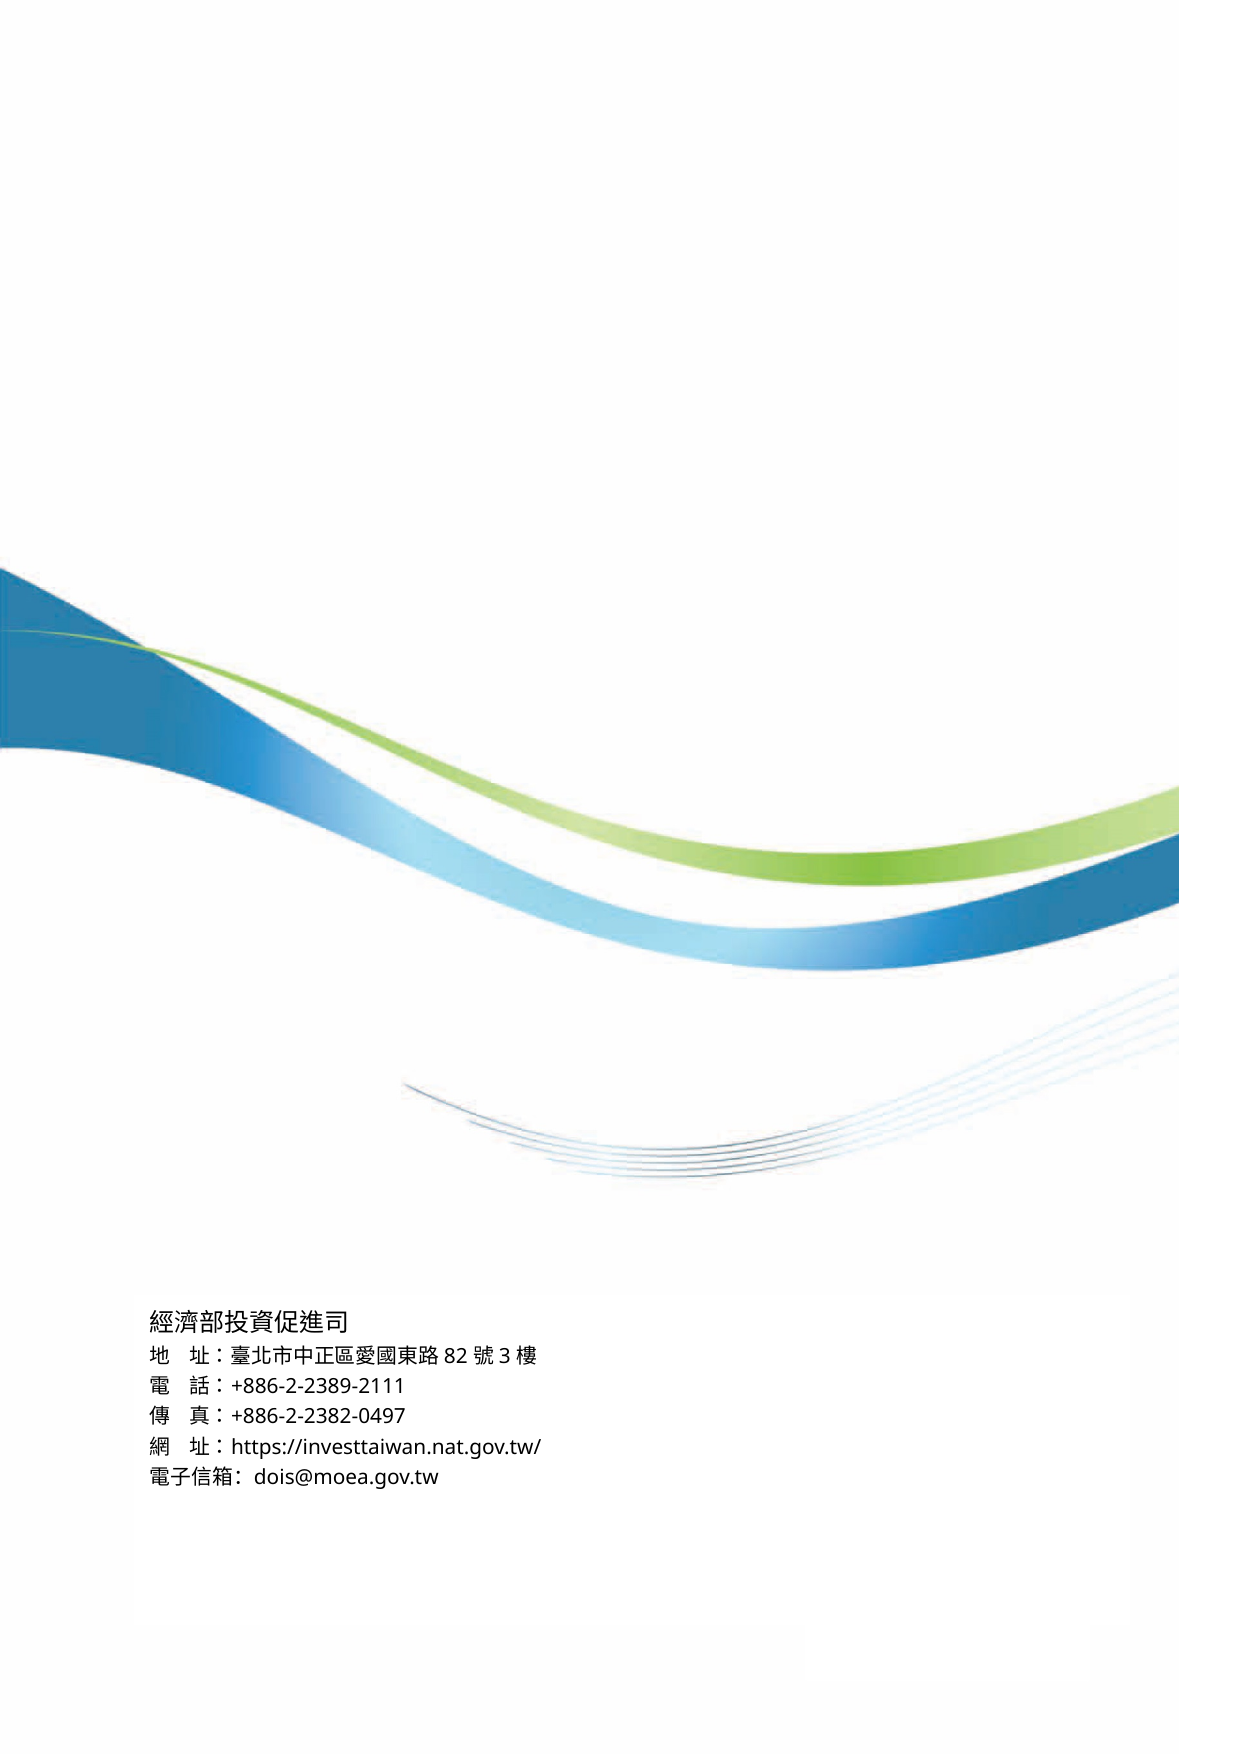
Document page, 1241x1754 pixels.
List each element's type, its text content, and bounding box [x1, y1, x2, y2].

text 傳 真：+886-2-2382-0497 [149, 1400, 1115, 1430]
text 網 址：https://investtaiwan.nat.gov.tw/ [149, 1430, 1115, 1460]
text 電子信箱：dois@moea.gov.tw [149, 1460, 1115, 1491]
text 地 址：臺北市中正區愛國東路 82 號 3 樓 [149, 1339, 1115, 1369]
picture [0, 0, 1179, 1754]
text 電 話：+886-2-2389-2111 [149, 1369, 1115, 1400]
text 經濟部投資促進司 [149, 1303, 1115, 1339]
